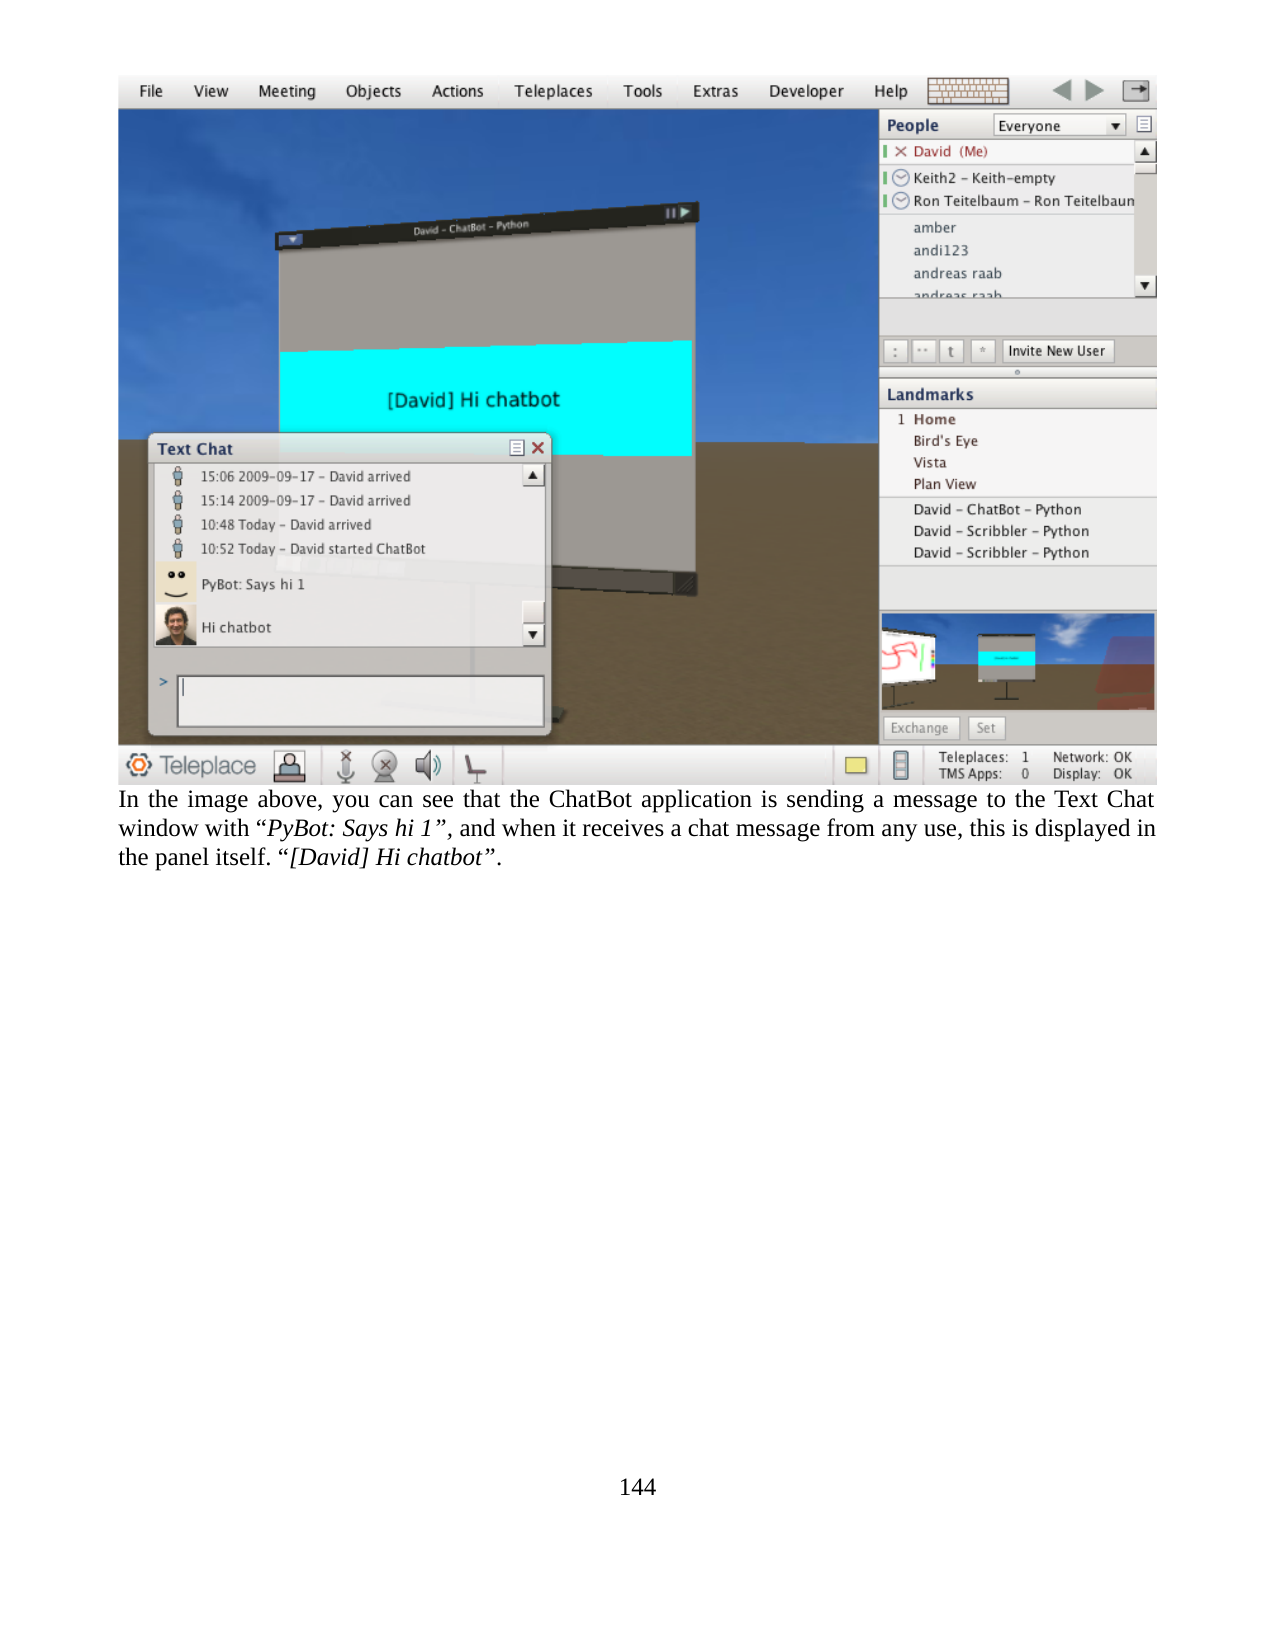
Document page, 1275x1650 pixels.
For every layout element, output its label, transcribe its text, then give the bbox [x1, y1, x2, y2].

text In the image above, you can see that the ChatBot application is sending a message to the Text Chat window with “PyBot: Says hi 1”, and when it receives a chat message from any use, this is displayed in the panel itself. “[David] Hi chatbot”. [118, 785, 1157, 871]
